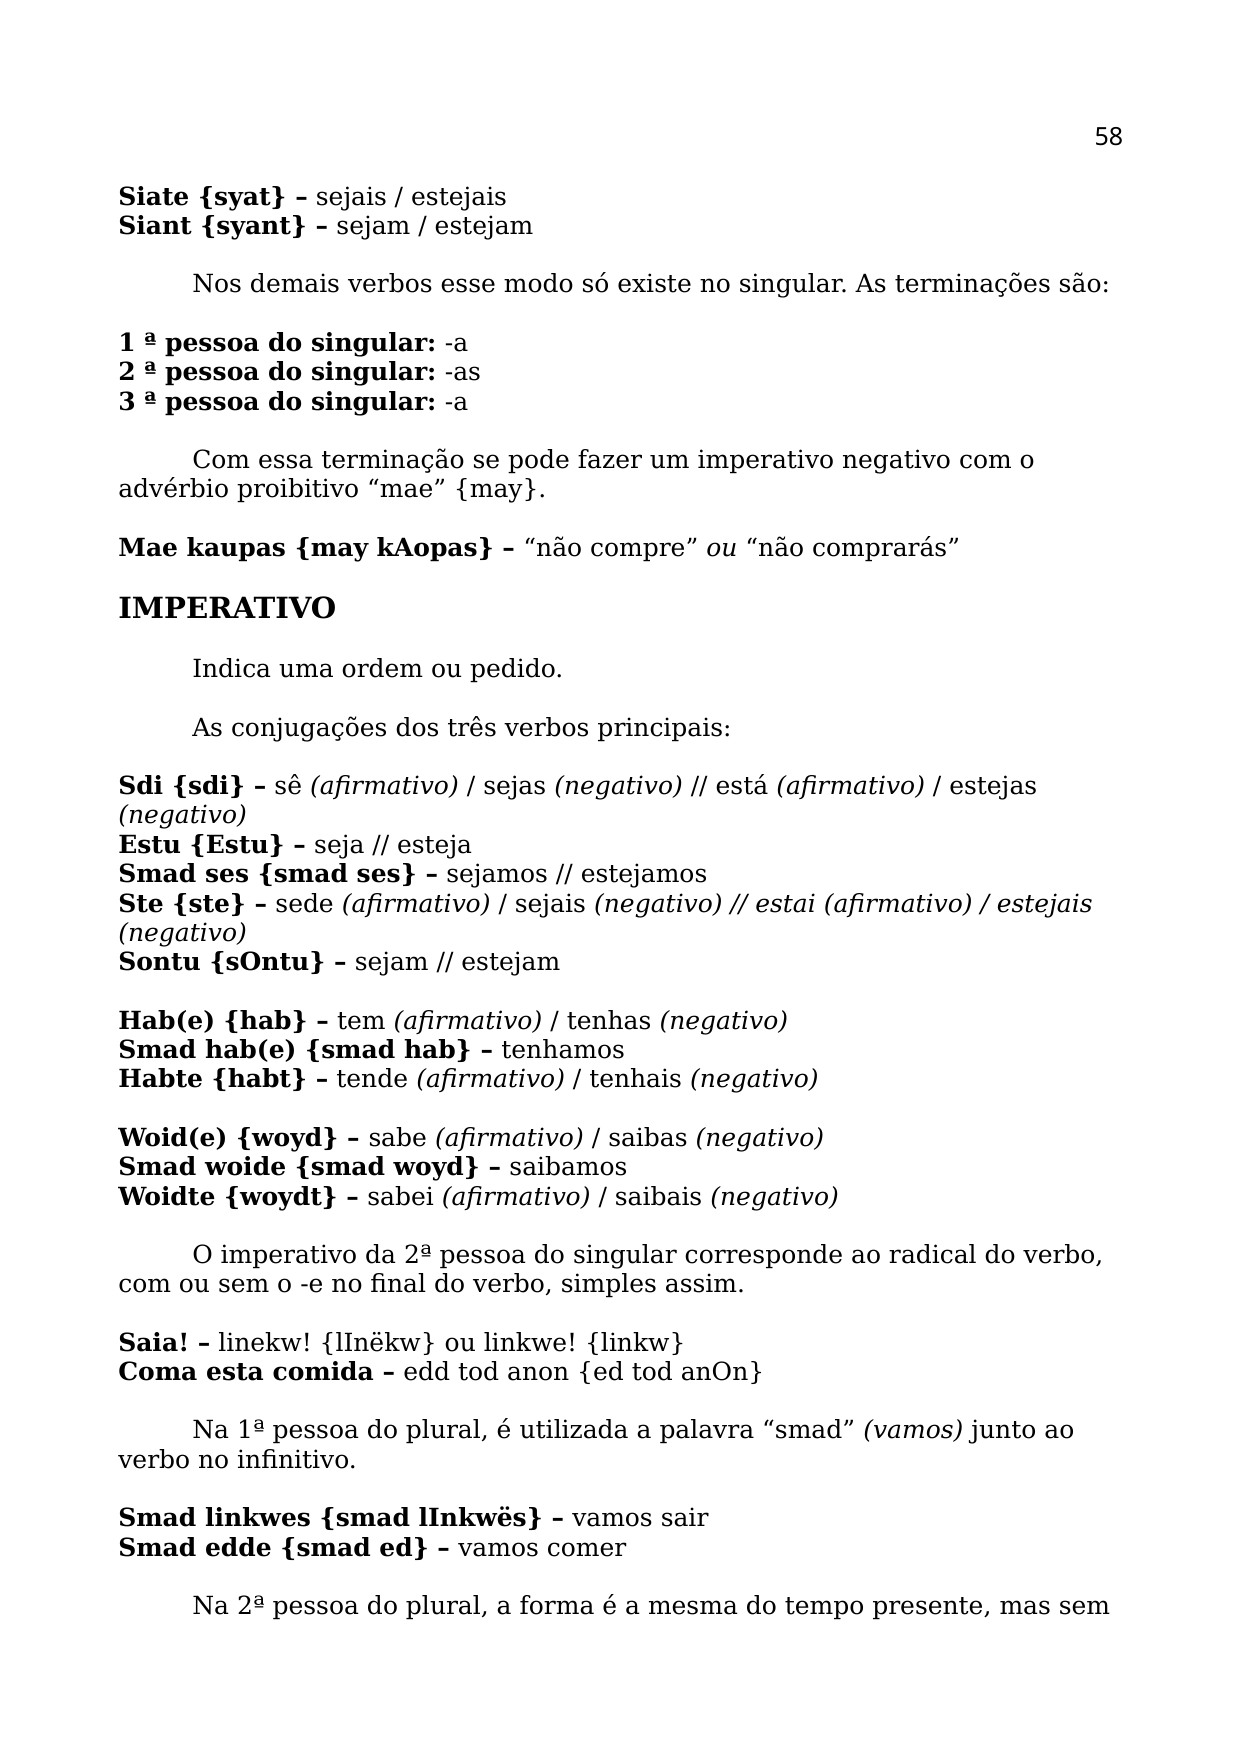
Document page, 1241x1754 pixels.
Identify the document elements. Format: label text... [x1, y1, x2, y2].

text 2 ª pessoa do singular: -as [118, 357, 1123, 387]
text Mae kaupas {may kAopas} – “não compre” ou “não comprarás” [118, 533, 1123, 562]
text Sontu {sOntu} – sejam // estejam [118, 947, 1123, 977]
text Woid(e) {woyd} – sabe (afirmativo) / saibas (negativo) [118, 1123, 1123, 1152]
text Na 1ª pessoa do plural, é utilizada a palavra “smad” (vamos) junto ao verbo no infinitivo. [118, 1416, 1123, 1474]
text Coma esta comida – edd tod anon {ed tod anOn} [118, 1357, 1123, 1387]
text Smad linkwes {smad lInkwës} – vamos sair [118, 1503, 1123, 1533]
text As conjugações dos três verbos principais: [118, 713, 1123, 742]
text 3 ª pessoa do singular: -a [118, 387, 1123, 416]
text Woidte {woydt} – sabei (afirmativo) / saibais (negativo) [118, 1182, 1123, 1211]
text Smad woide {smad woyd} – saibamos [118, 1152, 1123, 1182]
text Smad edde {smad ed} – vamos comer [118, 1533, 1123, 1562]
text Na 2ª pessoa do plural, a forma é a mesma do tempo presente, mas sem [118, 1591, 1123, 1620]
text Smad ses {smad ses} – sejamos // estejamos [118, 859, 1123, 889]
text Saia! – linekw! {lInëkw} ou linkwe! {linkw} [118, 1328, 1123, 1357]
text Hab(e) {hab} – tem (afirmativo) / tenhas (negativo) [118, 1006, 1123, 1035]
text Com essa terminação se pode fazer um imperativo negativo com o advérbio proibitivo “mae” {may}. [118, 445, 1123, 503]
text Estu {Estu} – seja // esteja [118, 830, 1123, 859]
text Habte {habt} – tende (afirmativo) / tenhais (negativo) [118, 1064, 1123, 1094]
text Nos demais verbos esse modo só existe no singular. As terminações são: [118, 269, 1123, 299]
text Sdi {sdi} – sê (afirmativo) / sejas (negativo) // está (afirmativo) / estejas (negativo) [118, 771, 1123, 830]
subtitle IMPERATIVO [118, 591, 1123, 626]
text O imperativo da 2ª pessoa do singular corresponde ao radical do verbo, com ou sem o -e no final do verbo, simples assim. [118, 1240, 1123, 1299]
text Indica uma ordem ou pedido. [118, 655, 1123, 684]
text Siant {syant} – sejam / estejam [118, 211, 1123, 240]
text Siate {syat} – sejais / estejais [118, 182, 1123, 211]
text 1 ª pessoa do singular: -a [118, 328, 1123, 357]
text Smad hab(e) {smad hab} – tenhamos [118, 1035, 1123, 1064]
text Ste {ste} – sede (afirmativo) / sejais (negativo) // estai (afirmativo) / estejais (negativo) [118, 889, 1123, 947]
